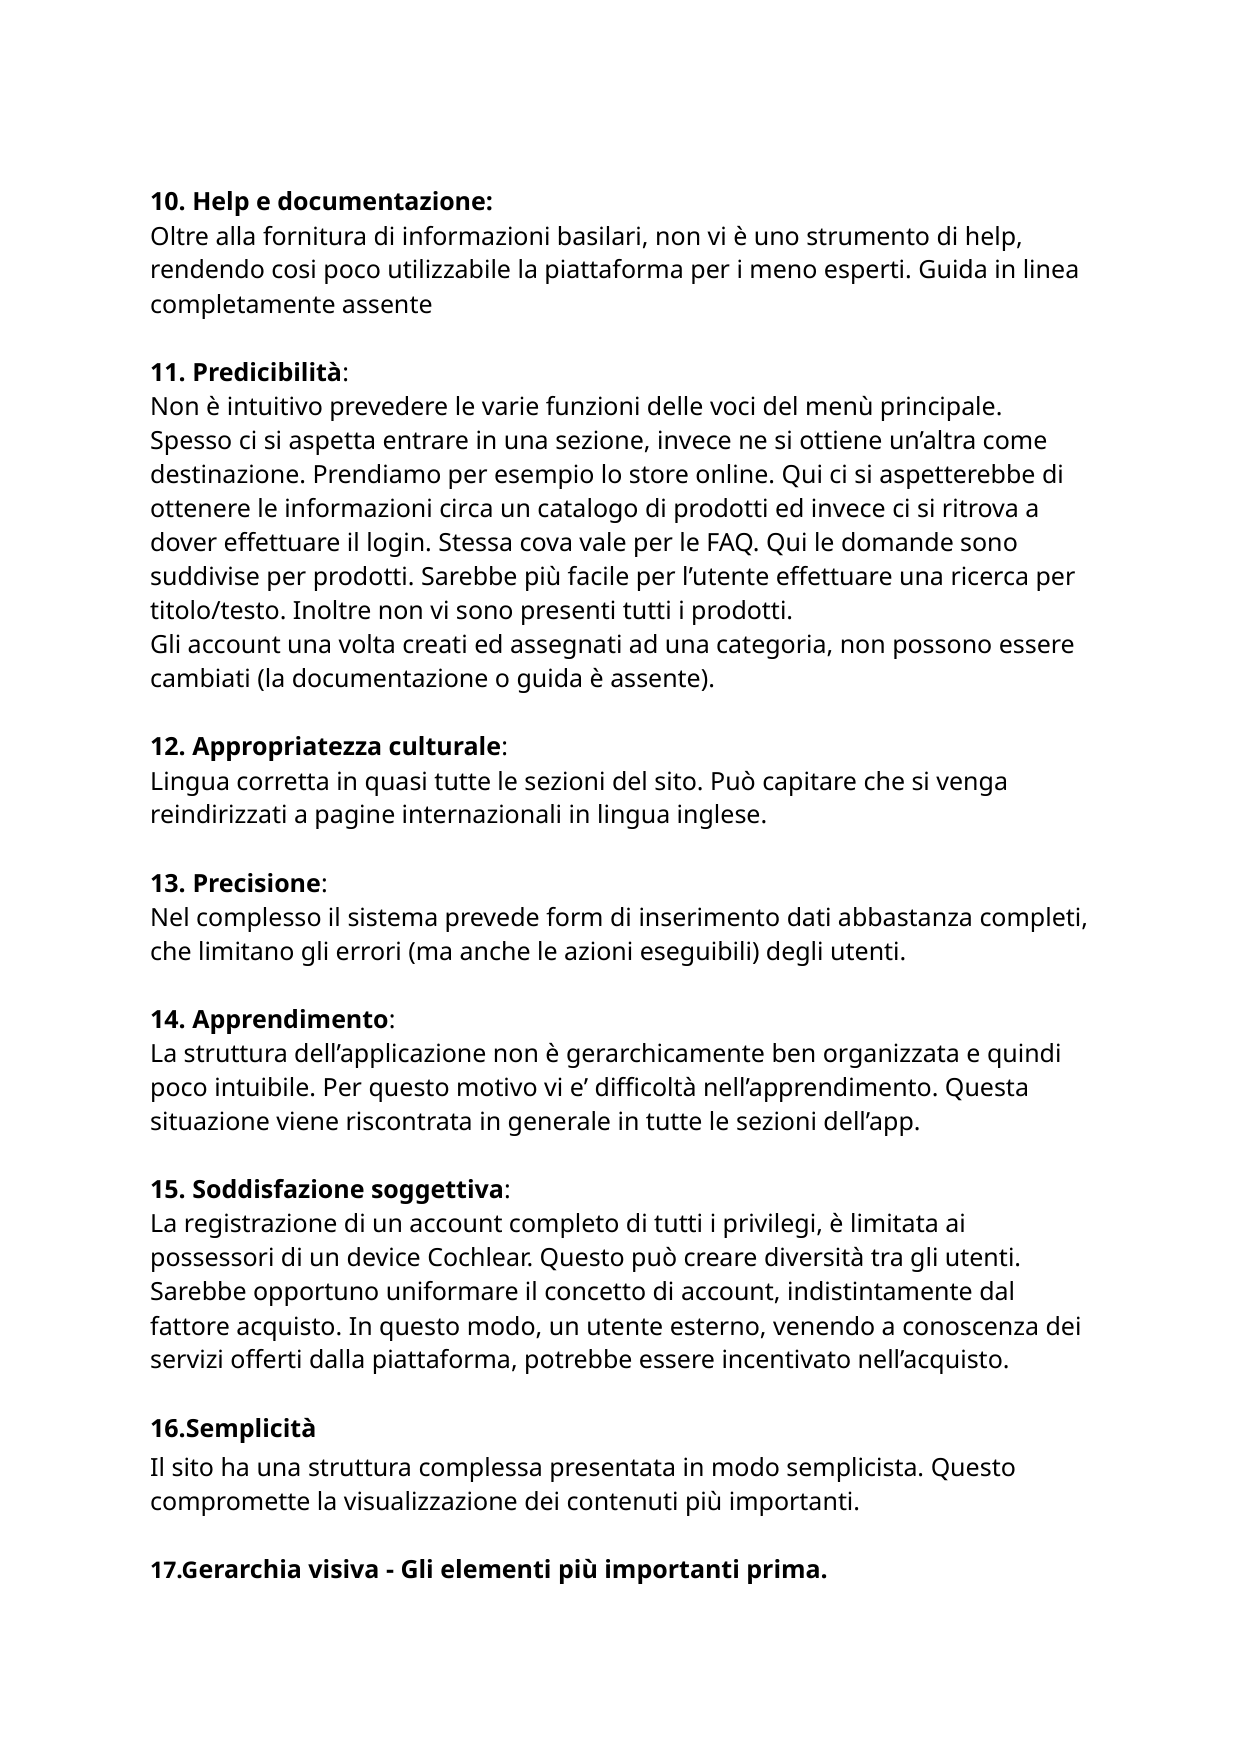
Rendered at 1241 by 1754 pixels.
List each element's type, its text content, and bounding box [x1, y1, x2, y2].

text 15. Soddisfazione soggettiva: [150, 1172, 1090, 1206]
text ​La registrazione di un account completo di tutti i privilegi, è limitata ai possessori di un device Cochlear. Questo può creare diversità tra gli utenti. Sarebbe opportuno uniformare il concetto di account, indistintamente dal fattore acquisto. In questo modo, un utente esterno, venendo a conoscenza dei servizi offerti dalla piattaforma, potrebbe essere incentivato nell’acquisto. [150, 1206, 1090, 1376]
text Non è intuitivo prevedere le varie funzioni delle voci del menù principale. Spesso ci si aspetta entrare in una sezione, invece ne si ottiene un’altra come destinazione. Prendiamo per esempio lo store online. Qui ci si aspetterebbe di ottenere le informazioni circa un catalogo di prodotti ed invece ci si ritrova a dover effettuare il login. Stessa cova vale per le FAQ. Qui le domande sono suddivise per prodotti. Sarebbe più facile per l’utente effettuare una ricerca per titolo/testo. Inoltre non vi sono presenti tutti i prodotti. [150, 388, 1090, 627]
text 11. Predicibilità: [150, 354, 1090, 388]
text Oltre alla fornitura di informazioni basilari, non vi è uno strumento di help, rendendo cosi poco utilizzabile la piattaforma per i meno esperti. Guida in linea completamente assente [150, 218, 1090, 320]
text 16.Semplicità [150, 1410, 1090, 1444]
text Nel complesso il sistema prevede form di inserimento dati abbastanza completi, che limitano gli errori (ma anche le azioni eseguibili) degli utenti. [150, 899, 1090, 967]
text Gli account una volta creati ed assegnati ad una categoria, non possono essere cambiati (la documentazione o guida è assente). [150, 627, 1090, 695]
text Il sito ha una struttura complessa presentata in modo semplicista. Questo compromette la visualizzazione dei contenuti più importanti. [150, 1449, 1090, 1518]
text 12. Appropriatezza culturale: [150, 729, 1090, 763]
text 13. Precisione​: [150, 865, 1090, 899]
text Lingua corretta in quasi tutte le sezioni del sito. Può capitare che si venga reindirizzati a pagine internazionali in lingua inglese. [150, 763, 1090, 831]
text La struttura dell’applicazione non è gerarchicamente ben organizzata e quindi poco intuibile. Per questo motivo vi e’ difficoltà nell’apprendimento. Questa situazione viene riscontrata in generale in tutte le sezioni dell’app. [150, 1036, 1090, 1138]
text 10. Help e documentazione: [150, 184, 1090, 218]
text 14. Apprendimento​: [150, 1002, 1090, 1036]
text 17.Gerarchia visiva - Gli elementi più importanti prima. [150, 1552, 1090, 1586]
